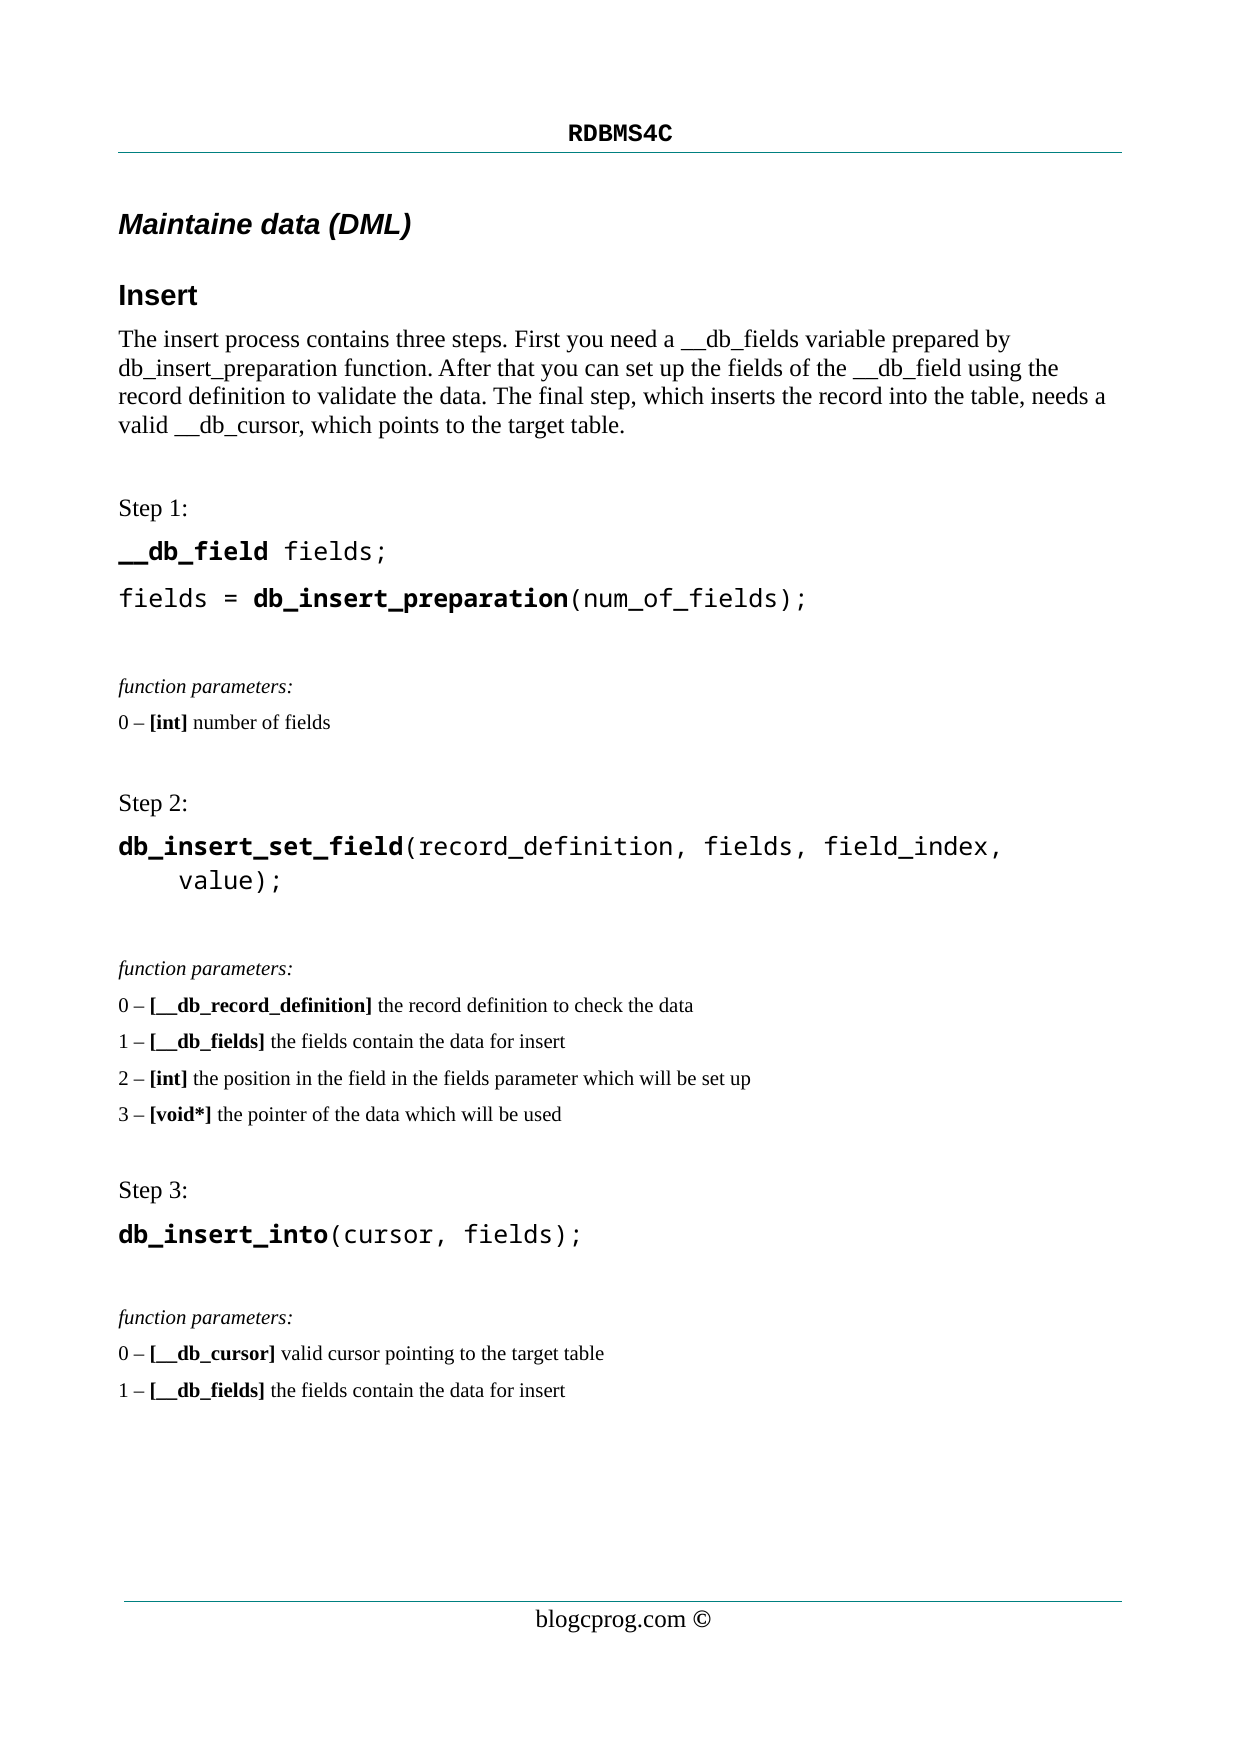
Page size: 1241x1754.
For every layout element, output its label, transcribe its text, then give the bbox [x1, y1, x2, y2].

subtitle Maintaine data (DML) [118, 207, 1122, 240]
text 1 – [__db_fields] the fields contain the data for insert [118, 1378, 1122, 1402]
text 0 – [__db_record_definition] the record definition to check the data [118, 993, 1122, 1017]
text function parameters: [118, 674, 1122, 698]
text fields = db_insert_preparation(num_of_fields); [118, 581, 1122, 614]
text Step 2: [118, 788, 1122, 816]
text db_insert_into(cursor, fields); [118, 1217, 1122, 1251]
text 0 – [int] number of fields [118, 710, 1122, 734]
subtitle Insert [118, 278, 1122, 311]
text 3 – [void*] the pointer of the data which will be used [118, 1102, 1122, 1126]
text The insert process contains three steps. First you need a __db_fields variable prepared by db_insert_preparation function. After that you can set up the fields of the __db_field using the record definition to validate the data. The final step, which inserts the record into the table, needs a valid __db_cursor, which points to the target table. [118, 324, 1122, 439]
text __db_field fields; [118, 534, 1122, 568]
text db_insert_set_field(record_definition, fields, field_index, value); [118, 829, 1122, 897]
text Step 1: [118, 493, 1122, 521]
text Step 3: [118, 1176, 1122, 1204]
text function parameters: [118, 956, 1122, 980]
text function parameters: [118, 1304, 1122, 1329]
text 1 – [__db_fields] the fields contain the data for insert [118, 1029, 1122, 1053]
text 0 – [__db_cursor] valid cursor pointing to the target table [118, 1341, 1122, 1365]
text 2 – [int] the position in the field in the fields parameter which will be set up [118, 1066, 1122, 1090]
